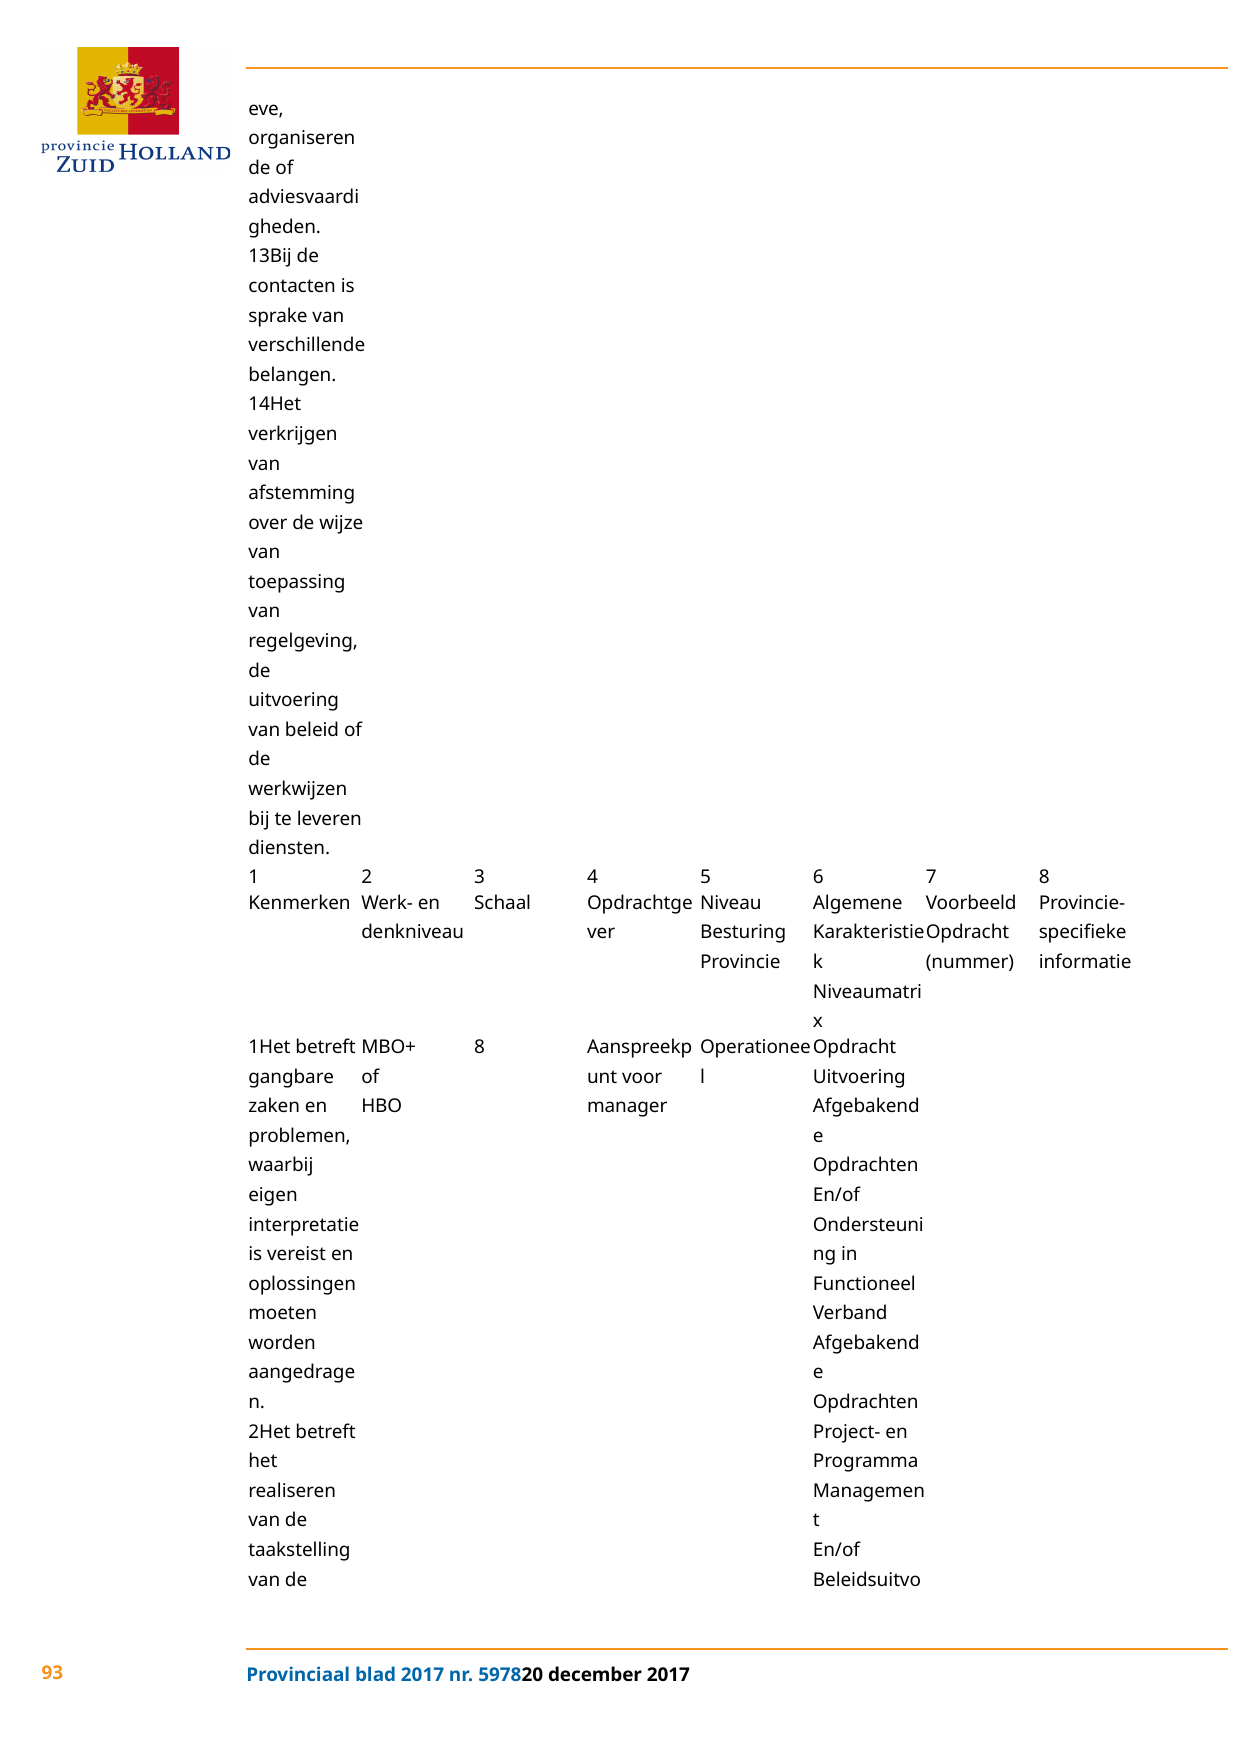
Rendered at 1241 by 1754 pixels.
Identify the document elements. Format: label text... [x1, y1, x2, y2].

table_cell 1Het betreft gangbare zaken en problemen, waarbij eigen interpretatie is vereist en oplossingen moeten worden aangedragen. 2Het betreft het realiseren van de taakstelling van de [248, 1033, 361, 1591]
table_cell [926, 1033, 1038, 1591]
table_header 3 [474, 864, 587, 889]
table_cell Opdracht Uitvoering Afgebakende Opdrachten En/of Ondersteuning in Functioneel Verband Afgebakende Opdrachten Project- en Programma Management En/of Beleidsuitvo [813, 1033, 926, 1591]
table_header 2 [361, 864, 474, 889]
table_cell [702, 95, 814, 860]
table_header 4 [587, 864, 700, 889]
table_cell Werk- en denkniveau [361, 889, 474, 1033]
table_cell Niveau Besturing Provincie [700, 889, 813, 1033]
table_cell Algemene Karakteristiek Niveaumatrix [813, 889, 926, 1033]
table_cell [1039, 95, 1152, 860]
table_header 8 [1039, 864, 1152, 889]
table_cell MBO+ of HBO [361, 1033, 474, 1591]
table_cell Provincie-specifieke informatie [1039, 889, 1152, 1033]
table_header 1 [248, 864, 361, 889]
table_cell [365, 95, 477, 860]
table_cell Voorbeeld Opdracht (nummer) [926, 889, 1038, 1033]
table_cell Kenmerken [248, 889, 361, 1033]
table_header 7 [926, 864, 1038, 889]
table_header 6 [813, 864, 926, 889]
picture [41, 47, 231, 172]
table_cell [478, 95, 590, 860]
table_cell [590, 95, 702, 860]
table_cell [1039, 1033, 1152, 1591]
table_cell Schaal [474, 889, 587, 1033]
table_cell Opdrachtgever [587, 889, 700, 1033]
table_cell [927, 95, 1039, 860]
table_cell [815, 95, 927, 860]
table_cell Aanspreekpunt voor manager [587, 1033, 700, 1591]
table_cell eve, organiserende of adviesvaardigheden. 13Bij de contacten is sprake van verschillende belangen. 14Het verkrijgen van afstemming over de wijze van toepassing van regelgeving, de uitvoering van beleid of de werkwijzen bij te leveren diensten. [248, 95, 365, 860]
table_header 5 [700, 864, 813, 889]
table_cell 8 [474, 1033, 587, 1591]
table_cell Operationeel [700, 1033, 813, 1591]
